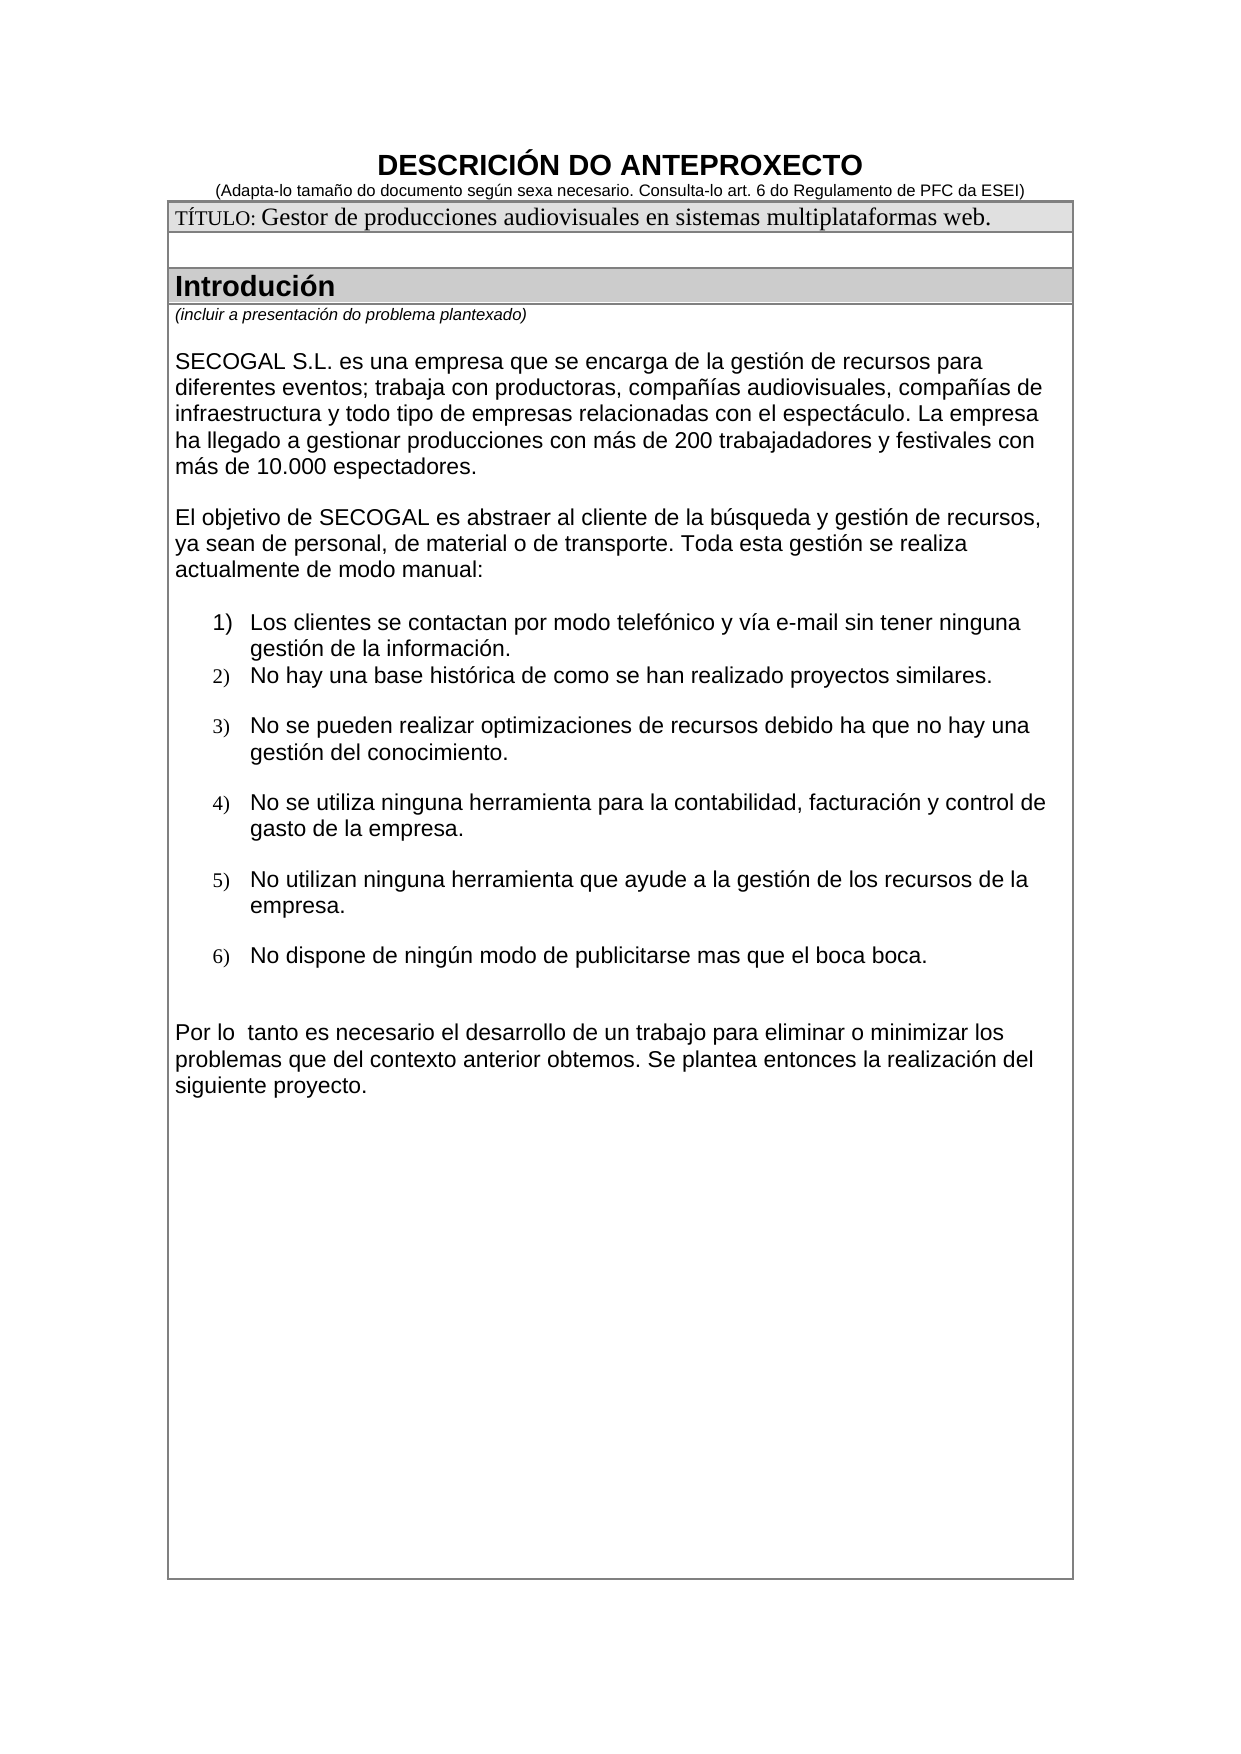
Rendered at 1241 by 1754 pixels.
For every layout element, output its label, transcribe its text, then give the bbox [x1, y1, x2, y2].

subtitle DESCRICIÓN DO ANTEPROXECTO [177, 148, 1063, 181]
table_header TÍTULO: Gestor de producciones audiovisuales en sistemas multiplataformas web. [169, 203, 1072, 231]
table_cell [169, 233, 1072, 267]
text (Adapta-lo tamaño do documento según sexa necesario. Consulta-lo art. 6 do Regulamento de PFC da ESEI) [177, 181, 1063, 200]
table_cell Introdución [169, 269, 1072, 302]
table_cell (incluir a presentación do problema plantexado) SECOGAL S.L. es una empresa que se encarga de la gestión de recursos para diferentes eventos; trabaja con productoras, compañías audiovisuales, compañías de infraestructura y todo tipo de empresas relacionadas con el espectáculo. La empresa ha llegado a gestionar producciones con más de 200 trabajadadores y festivales con más de 10.000 espectadores. El objetivo de SECOGAL es abstraer al cliente de la búsqueda y gestión de recursos, ya sean de personal, de material o de transporte. Toda esta gestión se realiza actualmente de modo manual: Los clientes se contactan por modo telefónico y vía e-mail sin tener ninguna gestión de la información. No hay una base histórica de como se han realizado proyectos similares. No se pueden realizar optimizaciones de recursos debido ha que no hay una gestión del conocimiento. No se utiliza ninguna herramienta para la contabilidad, facturación y control de gasto de la empresa. No utilizan ninguna herramienta que ayude a la gestión de los recursos de la empresa. No dispone de ningún modo de publicitarse mas que el boca boca. Por lo tanto es necesario el desarrollo de un trabajo para eliminar o minimizar los problemas que del contexto anterior obtemos. Se plantea entonces la realización del siguiente proyecto. [169, 305, 1072, 1577]
